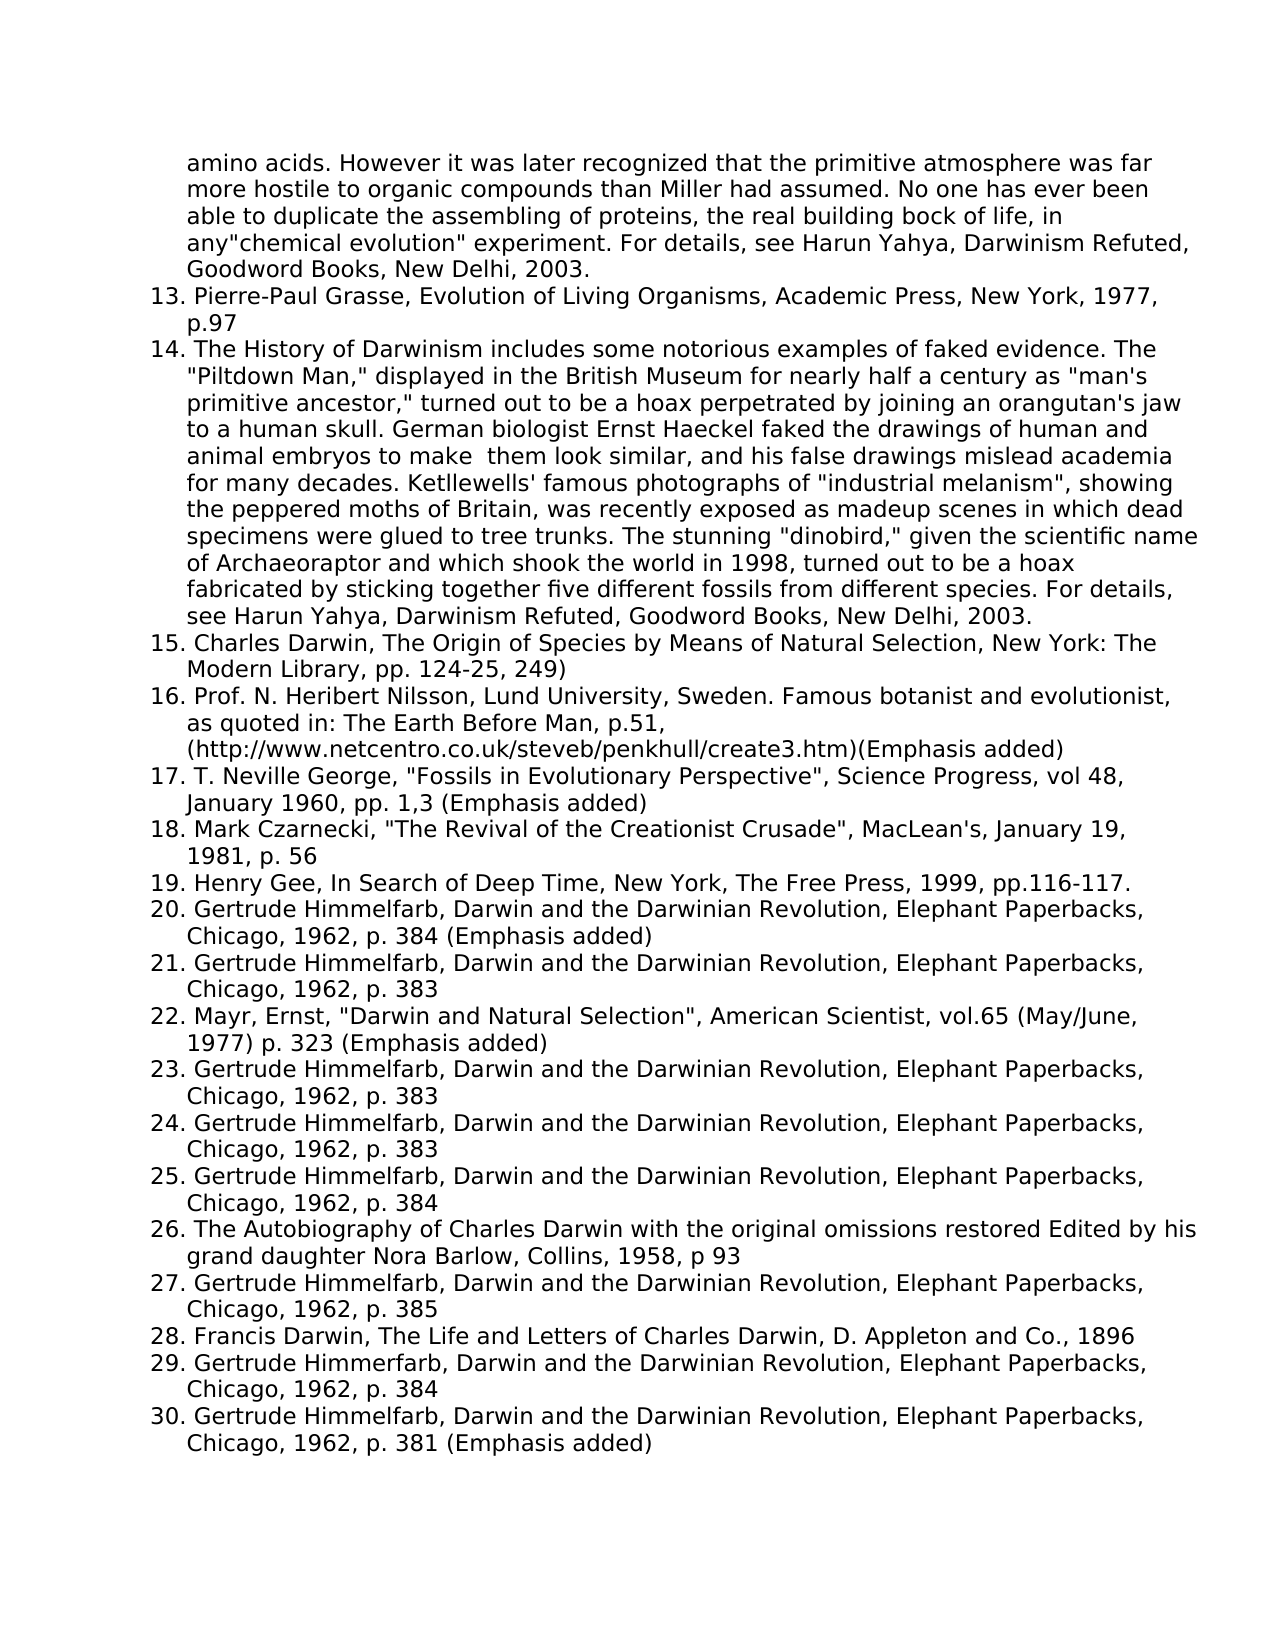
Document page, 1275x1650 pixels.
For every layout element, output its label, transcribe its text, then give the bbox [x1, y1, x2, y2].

text amino acids. However it was later recognized that the primitive atmosphere was far more hostile to organic compounds than Miller had assumed. No one has ever been able to duplicate the assembling of proteins, the real building bock of life, in any"chemical evolution" experiment. For details, see Harun Yahya, Darwinism Refuted, Goodword Books, New Delhi, 2003. [150, 150, 1200, 283]
text 22. Mayr, Ernst, "Darwin and Natural Selection", American Scientist, vol.65 (May/June, 1977) p. 323 (Emphasis added) [150, 1003, 1200, 1057]
text 20. Gertrude Himmelfarb, Darwin and the Darwinian Revolution, Elephant Paperbacks, Chicago, 1962, p. 384 (Emphasis added) [150, 897, 1200, 950]
text 27. Gertrude Himmelfarb, Darwin and the Darwinian Revolution, Elephant Paperbacks, Chicago, 1962, p. 385 [150, 1270, 1200, 1323]
text 30. Gertrude Himmelfarb, Darwin and the Darwinian Revolution, Elephant Paperbacks, Chicago, 1962, p. 381 (Emphasis added) [150, 1403, 1200, 1457]
text 21. Gertrude Himmelfarb, Darwin and the Darwinian Revolution, Elephant Paperbacks, Chicago, 1962, p. 383 [150, 950, 1200, 1003]
text 18. Mark Czarnecki, "The Revival of the Creationist Crusade", MacLean's, January 19, 1981, p. 56 [150, 817, 1200, 870]
text 14. The History of Darwinism includes some notorious examples of faked evidence. The "Piltdown Man," displayed in the British Museum for nearly half a century as "man's primitive ancestor," turned out to be a hoax perpetrated by joining an orangutan's jaw to a human skull. German biologist Ernst Haeckel faked the drawings of human and animal embryos to make them look similar, and his false drawings mislead academia for many decades. Ketllewells' famous photographs of "industrial melanism", showing the peppered moths of Britain, was recently exposed as madeup scenes in which dead specimens were glued to tree trunks. The stunning "dinobird," given the scientific name of Archaeoraptor and which shook the world in 1998, turned out to be a hoax fabricated by sticking together five different fossils from different species. For details, see Harun Yahya, Darwinism Refuted, Goodword Books, New Delhi, 2003. [150, 337, 1200, 630]
text 16. Prof. N. Heribert Nilsson, Lund University, Sweden. Famous botanist and evolutionist, as quoted in: The Earth Before Man, p.51, (http://www.netcentro.co.uk/steveb/penkhull/create3.htm)(Emphasis added) [150, 683, 1200, 763]
text 28. Francis Darwin, The Life and Letters of Charles Darwin, D. Appleton and Co., 1896 [150, 1323, 1200, 1350]
text 24. Gertrude Himmelfarb, Darwin and the Darwinian Revolution, Elephant Paperbacks, Chicago, 1962, p. 383 [150, 1110, 1200, 1163]
text 26. The Autobiography of Charles Darwin with the original omissions restored Edited by his grand daughter Nora Barlow, Collins, 1958, p 93 [150, 1217, 1200, 1270]
text 23. Gertrude Himmelfarb, Darwin and the Darwinian Revolution, Elephant Paperbacks, Chicago, 1962, p. 383 [150, 1057, 1200, 1110]
text 19. Henry Gee, In Search of Deep Time, New York, The Free Press, 1999, pp.116-117. [150, 870, 1200, 897]
text 29. Gertrude Himmerfarb, Darwin and the Darwinian Revolution, Elephant Paperbacks, Chicago, 1962, p. 384 [150, 1350, 1200, 1403]
text 25. Gertrude Himmelfarb, Darwin and the Darwinian Revolution, Elephant Paperbacks, Chicago, 1962, p. 384 [150, 1163, 1200, 1217]
text 17. T. Neville George, "Fossils in Evolutionary Perspective", Science Progress, vol 48, January 1960, pp. 1,3 (Emphasis added) [150, 763, 1200, 817]
text 13. Pierre-Paul Grasse, Evolution of Living Organisms, Academic Press, New York, 1977, p.97 [150, 283, 1200, 337]
text 15. Charles Darwin, The Origin of Species by Means of Natural Selection, New York: The Modern Library, pp. 124-25, 249) [150, 630, 1200, 683]
